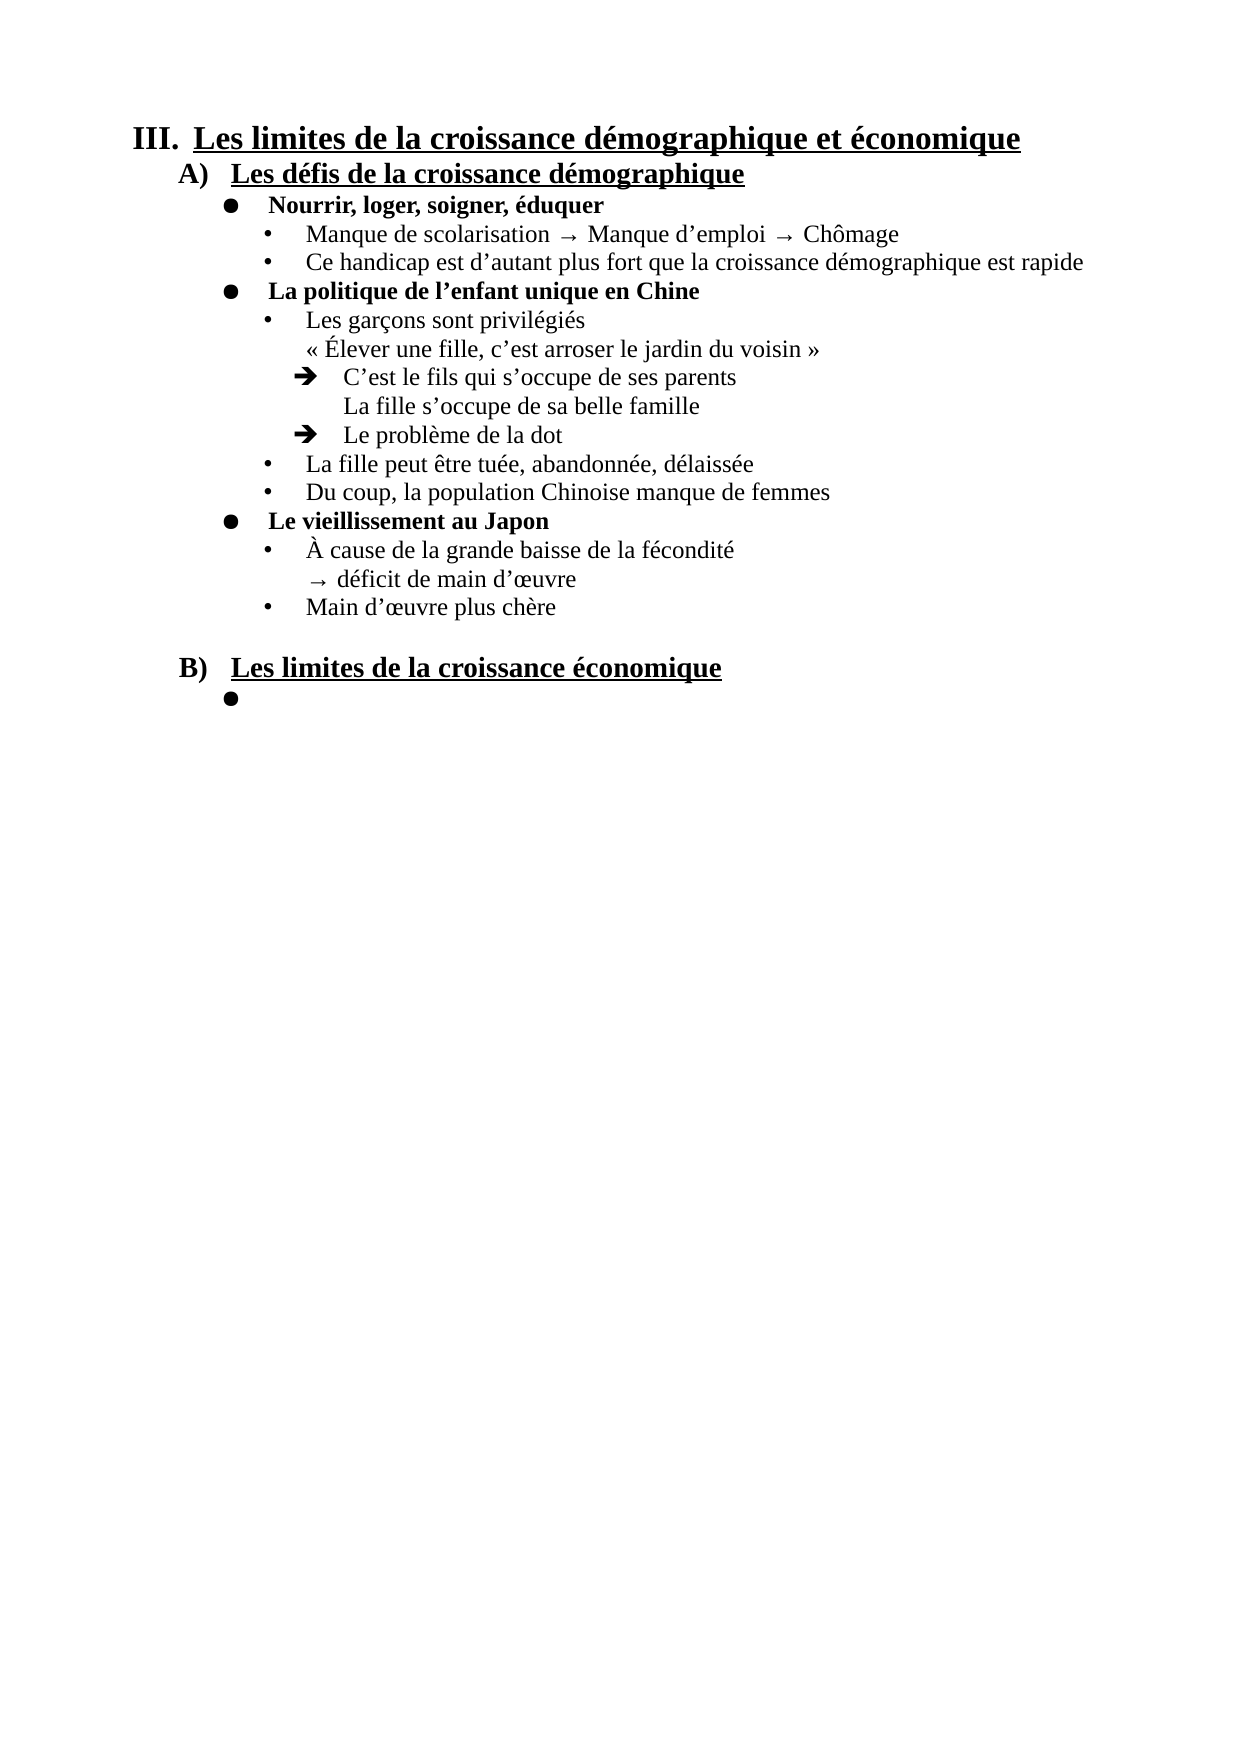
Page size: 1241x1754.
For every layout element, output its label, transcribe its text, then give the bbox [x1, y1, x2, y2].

list Les limites de la croissance économique [193, 650, 1122, 683]
list « Élever une fille, c’est arroser le jardin du voisin » [268, 334, 1122, 362]
list Les limites de la croissance démographique et économique [156, 118, 1122, 156]
list Ce handicap est d’autant plus fort que la croissance démographique est rapide [268, 247, 1122, 276]
list Le problème de la dot [306, 420, 1122, 449]
list À cause de la grande baisse de la fécondité [268, 535, 1122, 564]
list Du coup, la population Chinoise manque de femmes [268, 477, 1122, 506]
list Les défis de la croissance démographique [193, 156, 1122, 190]
list Le vieillissement au Japon [231, 506, 1122, 535]
list La fille s’occupe de sa belle famille [306, 391, 1122, 420]
list Les garçons sont privilégiés [268, 305, 1122, 334]
list La fille peut être tuée, abandonnée, délaissée [268, 449, 1122, 477]
list → déficit de main d’œuvre [268, 564, 1122, 592]
list C’est le fils qui s’occupe de ses parents [306, 362, 1122, 391]
list Main d’œuvre plus chère [268, 592, 1122, 621]
list Nourrir, loger, soigner, éduquer [231, 190, 1122, 219]
list La politique de l’enfant unique en Chine [231, 276, 1122, 305]
list Manque de scolarisation → Manque d’emploi → Chômage [268, 219, 1122, 247]
